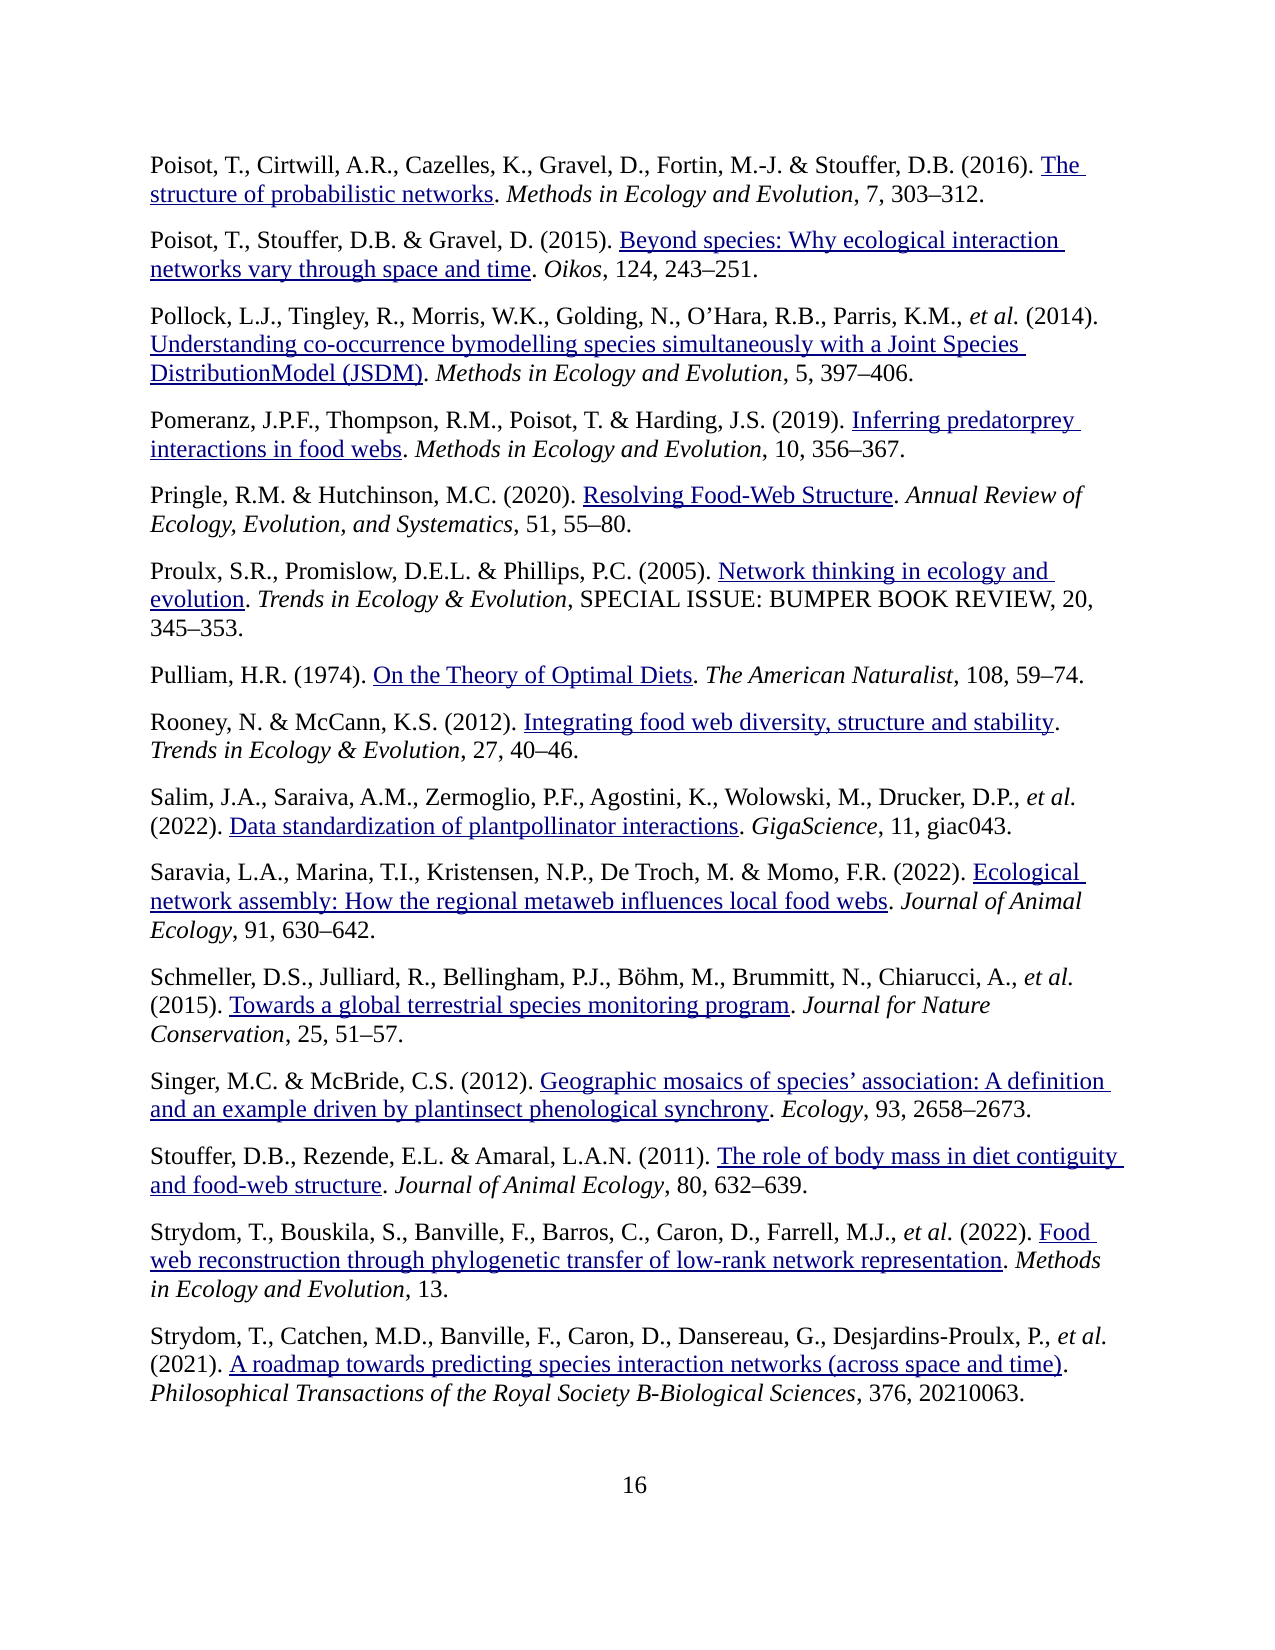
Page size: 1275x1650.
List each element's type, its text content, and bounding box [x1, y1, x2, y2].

text Stouffer, D.B., Rezende, E.L. & Amaral, L.A.N. (2011). The role of body mass in diet contiguity and food-web structure. Journal of Animal Ecology, 80, 632–639. [150, 1141, 1125, 1199]
text Poisot, T., Cirtwill, A.R., Cazelles, K., Gravel, D., Fortin, M.-J. & Stouffer, D.B. (2016). The structure of probabilistic networks. Methods in Ecology and Evolution, 7, 303–312. [150, 150, 1125, 207]
text Proulx, S.R., Promislow, D.E.L. & Phillips, P.C. (2005). Network thinking in ecology and evolution. Trends in Ecology & Evolution, SPECIAL ISSUE: BUMPER BOOK REVIEW, 20, 345–353. [150, 556, 1125, 642]
text Pomeranz, J.P.F., Thompson, R.M., Poisot, T. & Harding, J.S. (2019). Inferring predatorprey interactions in food webs. Methods in Ecology and Evolution, 10, 356–367. [150, 405, 1125, 462]
text Pollock, L.J., Tingley, R., Morris, W.K., Golding, N., O’Hara, R.B., Parris, K.M., et al. (2014). Understanding co-occurrence bymodelling species simultaneously with a Joint Species DistributionModel (JSDM). Methods in Ecology and Evolution, 5, 397–406. [150, 301, 1125, 387]
text Schmeller, D.S., Julliard, R., Bellingham, P.J., Böhm, M., Brummitt, N., Chiarucci, A., et al. (2015). Towards a global terrestrial species monitoring program. Journal for Nature Conservation, 25, 51–57. [150, 962, 1125, 1048]
text Pringle, R.M. & Hutchinson, M.C. (2020). Resolving Food-Web Structure. Annual Review of Ecology, Evolution, and Systematics, 51, 55–80. [150, 480, 1125, 538]
text Rooney, N. & McCann, K.S. (2012). Integrating food web diversity, structure and stability. Trends in Ecology & Evolution, 27, 40–46. [150, 707, 1125, 764]
text Pulliam, H.R. (1974). On the Theory of Optimal Diets. The American Naturalist, 108, 59–74. [150, 660, 1125, 689]
text Poisot, T., Stouffer, D.B. & Gravel, D. (2015). Beyond species: Why ecological interaction networks vary through space and time. Oikos, 124, 243–251. [150, 225, 1125, 283]
text Saravia, L.A., Marina, T.I., Kristensen, N.P., De Troch, M. & Momo, F.R. (2022). Ecological network assembly: How the regional metaweb influences local food webs. Journal of Animal Ecology, 91, 630–642. [150, 857, 1125, 944]
text Salim, J.A., Saraiva, A.M., Zermoglio, P.F., Agostini, K., Wolowski, M., Drucker, D.P., et al. (2022). Data standardization of plantpollinator interactions. GigaScience, 11, giac043. [150, 782, 1125, 839]
text Strydom, T., Catchen, M.D., Banville, F., Caron, D., Dansereau, G., Desjardins-Proulx, P., et al. (2021). A roadmap towards predicting species interaction networks (across space and time). Philosophical Transactions of the Royal Society B-Biological Sciences, 376, 20210063. [150, 1321, 1125, 1407]
text Singer, M.C. & McBride, C.S. (2012). Geographic mosaics of species’ association: A definition and an example driven by plantinsect phenological synchrony. Ecology, 93, 2658–2673. [150, 1066, 1125, 1123]
text Strydom, T., Bouskila, S., Banville, F., Barros, C., Caron, D., Farrell, M.J., et al. (2022). Food web reconstruction through phylogenetic transfer of low-rank network representation. Methods in Ecology and Evolution, 13. [150, 1217, 1125, 1303]
